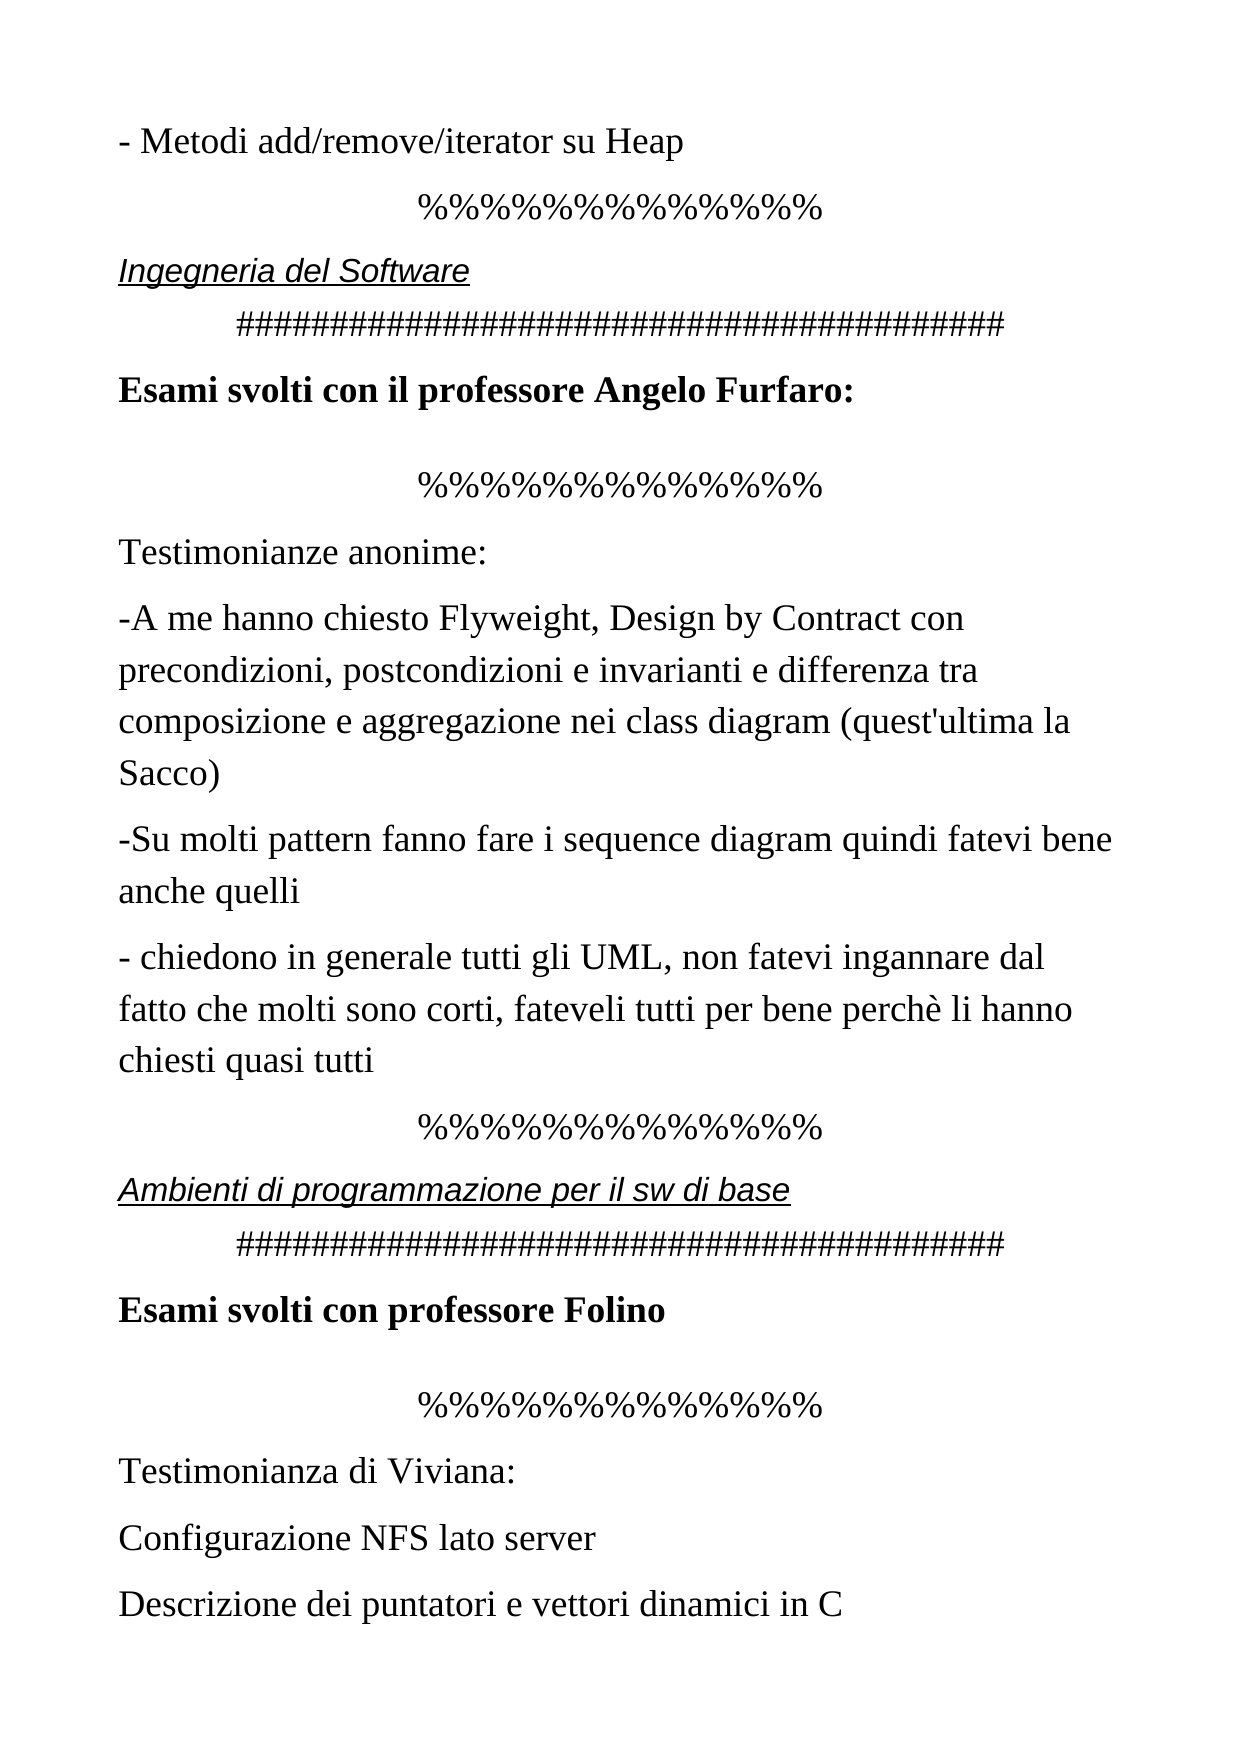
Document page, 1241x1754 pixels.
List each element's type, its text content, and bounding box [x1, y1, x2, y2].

subtitle %%%%%%%%%%%%% [118, 184, 1122, 227]
subtitle -A me hanno chiesto Flyweight, Design by Contract con precondizioni, postcondizioni e invarianti e differenza tra composizione e aggregazione nei class diagram (quest'ultima la Sacco) [118, 595, 1122, 793]
text Esami svolti con professore Folino [118, 1287, 1122, 1331]
subtitle Testimonianze anonime: [118, 529, 1122, 572]
subtitle ######################################### [118, 1221, 1122, 1264]
subtitle Configurazione NFS lato server [118, 1515, 1122, 1558]
subtitle %%%%%%%%%%%%% [118, 463, 1122, 506]
subtitle -Su molti pattern fanno fare i sequence diagram quindi fatevi bene anche quelli [118, 817, 1122, 911]
subtitle Ingegneria del Software [118, 251, 1122, 289]
subtitle %%%%%%%%%%%%% [118, 1382, 1122, 1426]
text Esami svolti con il professore Angelo Furfaro: [118, 368, 1122, 411]
subtitle Descrizione dei puntatori e vettori dinamici in C [118, 1581, 1122, 1624]
subtitle Ambienti di programmazione per il sw di base [118, 1170, 1122, 1209]
subtitle - chiedono in generale tutti gli UML, non fatevi ingannare dal fatto che molti sono corti, fateveli tutti per bene perchè li hanno chiesti quasi tutti [118, 934, 1122, 1081]
text ######################################### [118, 302, 1122, 345]
subtitle %%%%%%%%%%%%% [118, 1104, 1122, 1147]
subtitle Testimonianza di Viviana: [118, 1449, 1122, 1492]
subtitle - Metodi add/remove/iterator su Heap [118, 118, 1122, 161]
